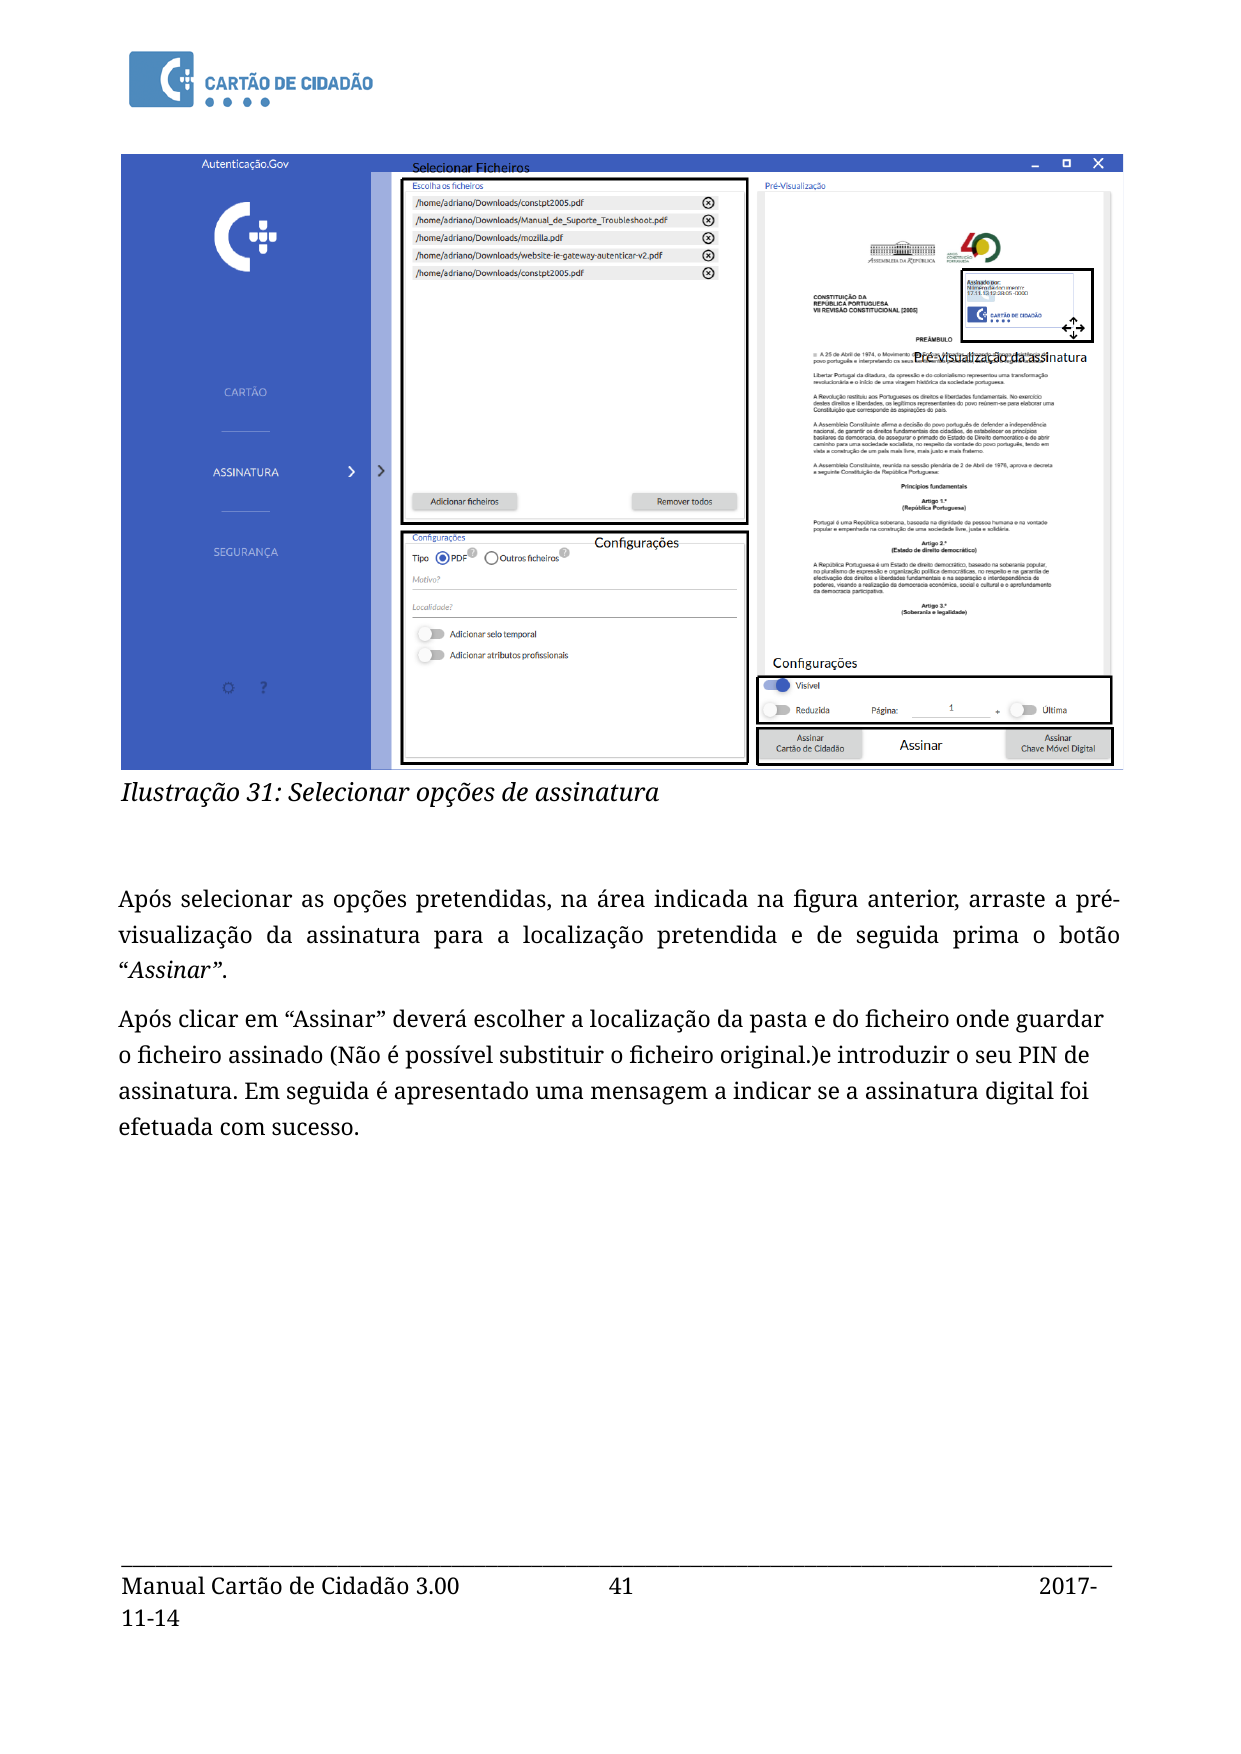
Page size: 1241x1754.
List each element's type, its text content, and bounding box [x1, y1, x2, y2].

picture [121, 154, 1124, 770]
list Após selecionar as opções pretendidas, na área indicada na figura anterior, arraste a pré-visualização da assinatura para a localização pretendida e de seguida prima o botão “Assinar”. [118, 883, 1122, 986]
text Ilustração 31: Selecionar opções de assinatura [121, 770, 1119, 809]
picture [127, 45, 420, 115]
list Após clicar em “Assinar” deverá escolher a localização da pasta e do ficheiro onde guardar o ficheiro assinado (Não é possível substituir o ficheiro original.)e introduzir o seu PIN de assinatura. Em seguida é apresentado uma mensagem a indicar se a assinatura digital foi efetuada com sucesso. [118, 1003, 1122, 1142]
